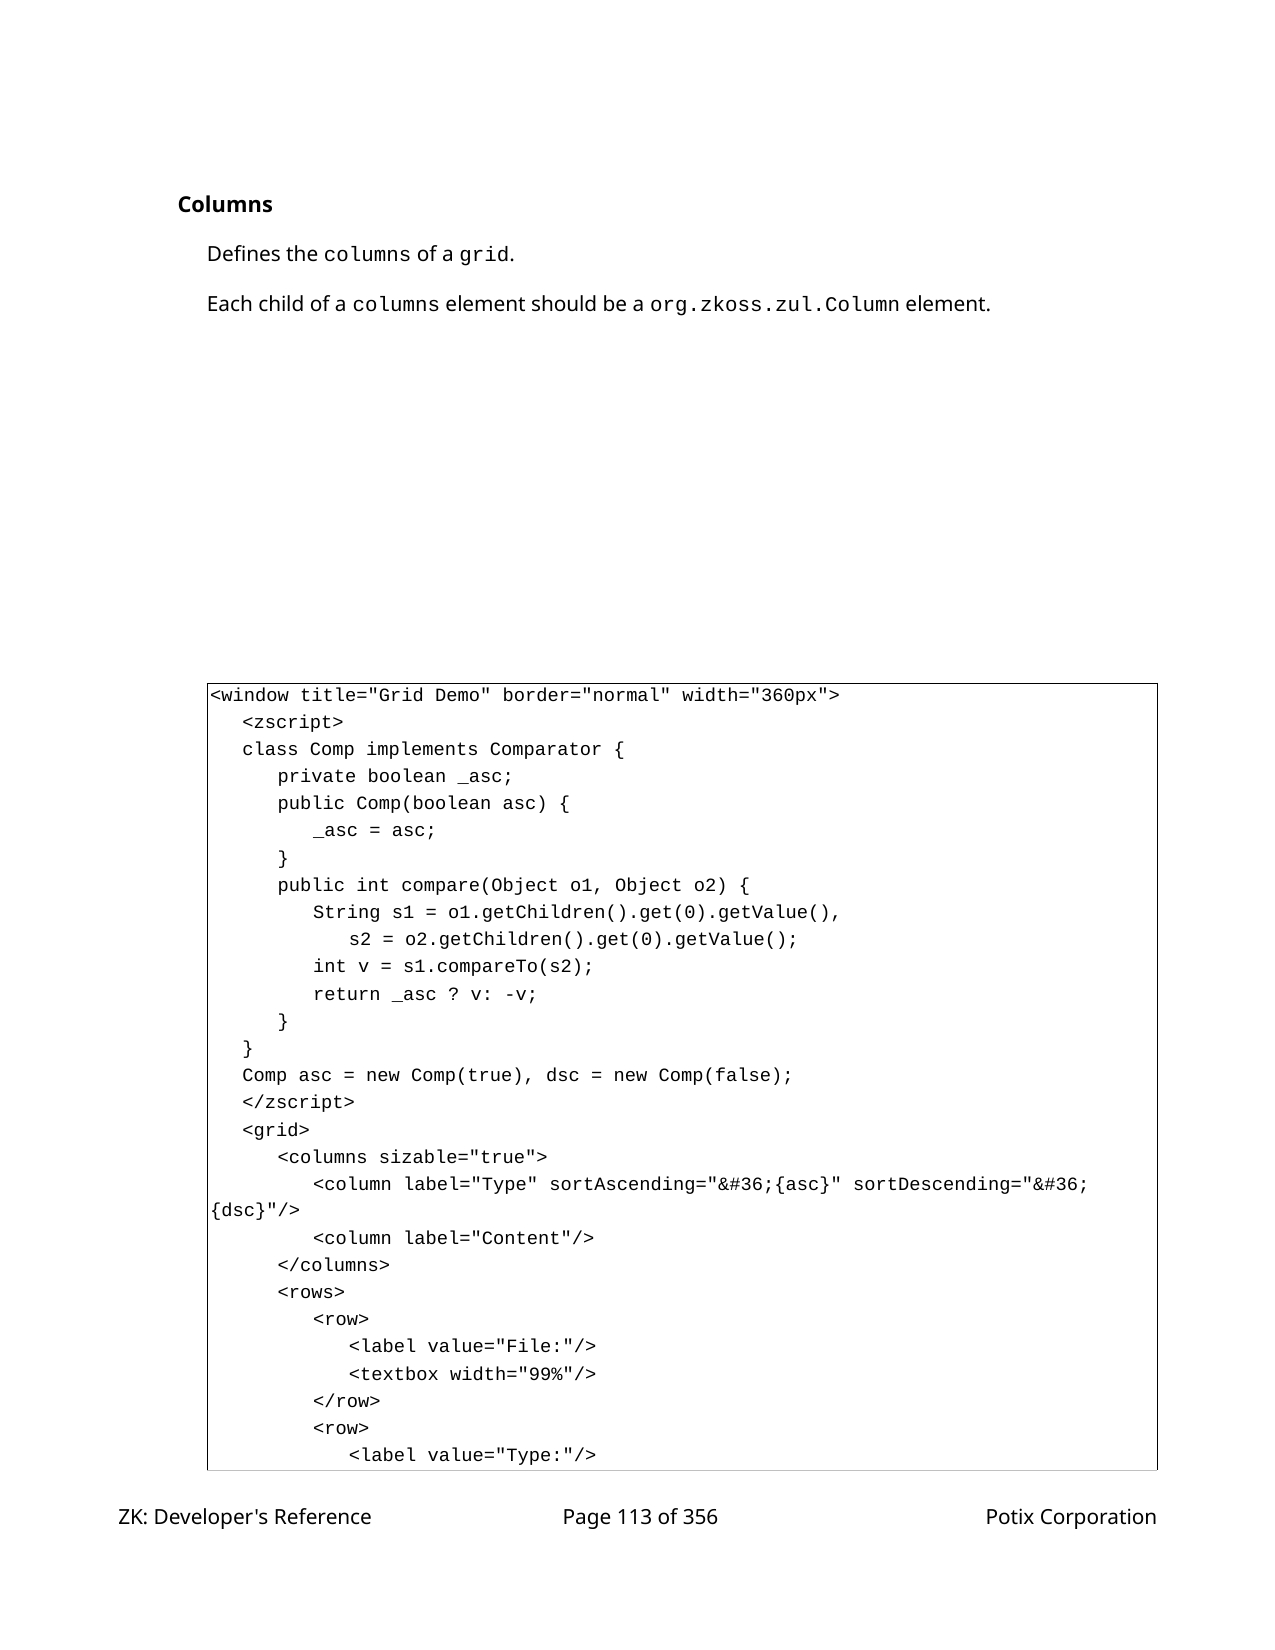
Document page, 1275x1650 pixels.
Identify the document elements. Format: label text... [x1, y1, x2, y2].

text class Comp implements Comparator { [208, 737, 1157, 761]
text <columns sizable="true"> [208, 1144, 1157, 1169]
text <window title="Grid Demo" border="normal" width="360px"> [208, 684, 1157, 707]
text String s1 = o1.getChildren().get(0).getValue(), [208, 900, 1157, 924]
text public int compare(Object o1, Object o2) { [208, 873, 1157, 897]
text s2 = o2.getChildren().get(0).getValue(); [208, 927, 1157, 951]
text <rows> [208, 1280, 1157, 1304]
text Each child of a columns element should be a org.zkoss.zul.Column element. [207, 289, 1157, 317]
subtitle Columns [177, 189, 1157, 219]
text int v = s1.compareTo(s2); [208, 954, 1157, 978]
text <grid> [208, 1117, 1157, 1142]
text Comp asc = new Comp(true), dsc = new Comp(false); [208, 1063, 1157, 1087]
text <column label="Content"/> [208, 1226, 1157, 1250]
text </row> [208, 1389, 1157, 1413]
text </zscript> [208, 1090, 1157, 1114]
text Defines the columns of a grid. [207, 239, 1157, 268]
text return _asc ? v: -v; [208, 981, 1157, 1006]
text <row> [208, 1416, 1157, 1440]
text } [208, 846, 1157, 870]
text </columns> [208, 1253, 1157, 1277]
text } [208, 1009, 1157, 1033]
text <label value="File:"/> [208, 1334, 1157, 1358]
text _asc = asc; [208, 818, 1157, 843]
text <label value="Type:"/> [208, 1443, 1157, 1470]
text <column label="Type" sortAscending="&#36;{asc}" sortDescending="&#36;{dsc}"/> [208, 1172, 1157, 1223]
text } [208, 1036, 1157, 1060]
text public Comp(boolean asc) { [208, 791, 1157, 815]
text <zscript> [208, 709, 1157, 734]
text private boolean _asc; [208, 764, 1157, 788]
text <textbox width="99%"/> [208, 1361, 1157, 1386]
text <row> [208, 1307, 1157, 1331]
